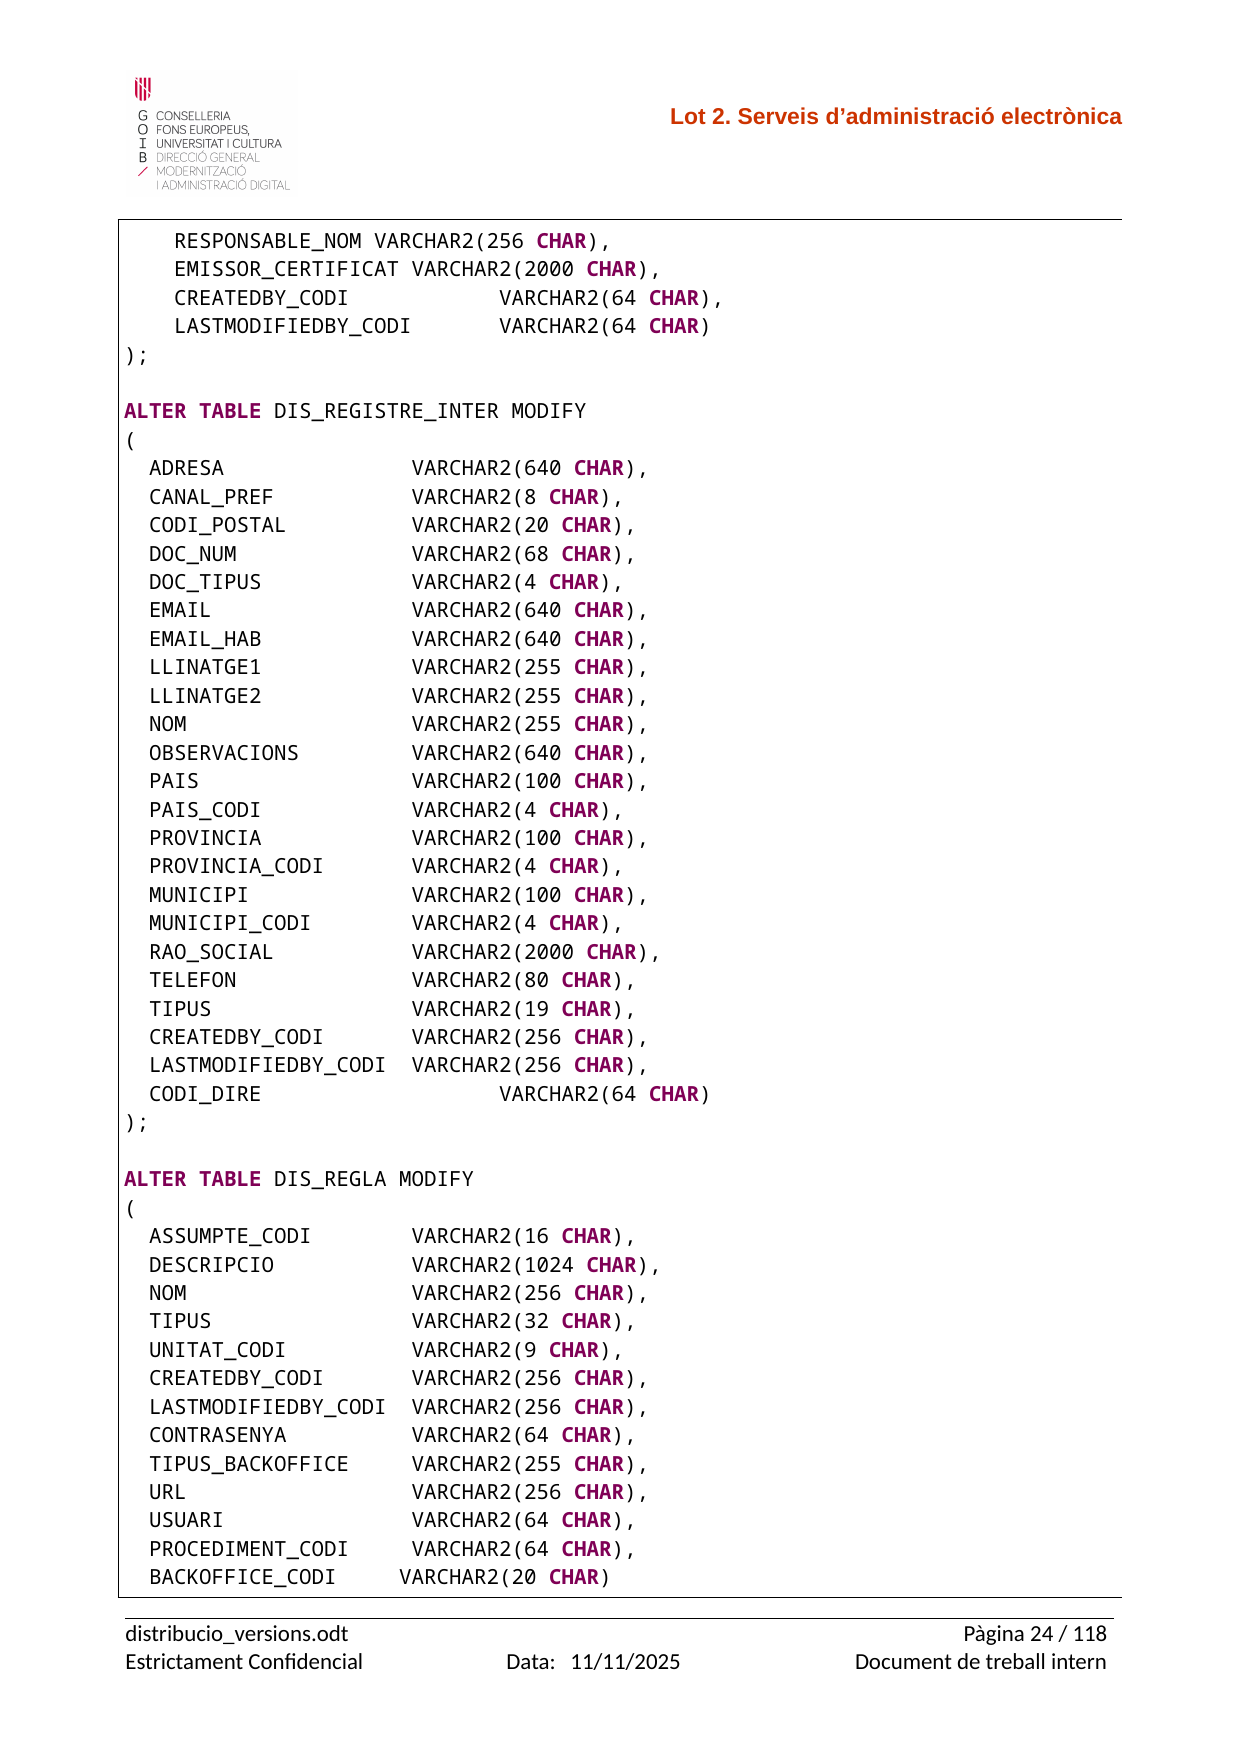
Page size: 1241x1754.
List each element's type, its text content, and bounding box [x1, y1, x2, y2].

picture [126, 70, 299, 197]
table_header RESPONSABLE_NOM VARCHAR2(256 CHAR), EMISSOR_CERTIFICAT VARCHAR2(2000 CHAR), CREATEDBY_CODI VARCHAR2(64 CHAR), LASTMODIFIEDBY_CODI VARCHAR2(64 CHAR) ); ALTER TABLE DIS_REGISTRE_INTER MODIFY ( ADRESA VARCHAR2(640 CHAR), CANAL_PREF VARCHAR2(8 CHAR), CODI_POSTAL VARCHAR2(20 CHAR), DOC_NUM VARCHAR2(68 CHAR), DOC_TIPUS VARCHAR2(4 CHAR), EMAIL VARCHAR2(640 CHAR), EMAIL_HAB VARCHAR2(640 CHAR), LLINATGE1 VARCHAR2(255 CHAR), LLINATGE2 VARCHAR2(255 CHAR), NOM VARCHAR2(255 CHAR), OBSERVACIONS VARCHAR2(640 CHAR), PAIS VARCHAR2(100 CHAR), PAIS_CODI VARCHAR2(4 CHAR), PROVINCIA VARCHAR2(100 CHAR), PROVINCIA_CODI VARCHAR2(4 CHAR), MUNICIPI VARCHAR2(100 CHAR), MUNICIPI_CODI VARCHAR2(4 CHAR), RAO_SOCIAL VARCHAR2(2000 CHAR), TELEFON VARCHAR2(80 CHAR), TIPUS VARCHAR2(19 CHAR), CREATEDBY_CODI VARCHAR2(256 CHAR), LASTMODIFIEDBY_CODI VARCHAR2(256 CHAR), CODI_DIRE VARCHAR2(64 CHAR) ); ALTER TABLE DIS_REGLA MODIFY ( ASSUMPTE_CODI VARCHAR2(16 CHAR), DESCRIPCIO VARCHAR2(1024 CHAR), NOM VARCHAR2(256 CHAR), TIPUS VARCHAR2(32 CHAR), UNITAT_CODI VARCHAR2(9 CHAR), CREATEDBY_CODI VARCHAR2(256 CHAR), LASTMODIFIEDBY_CODI VARCHAR2(256 CHAR), CONTRASENYA VARCHAR2(64 CHAR), TIPUS_BACKOFFICE VARCHAR2(255 CHAR), URL VARCHAR2(256 CHAR), USUARI VARCHAR2(64 CHAR), PROCEDIMENT_CODI VARCHAR2(64 CHAR), BACKOFFICE_CODI VARCHAR2(20 CHAR) [119, 220, 1122, 1597]
